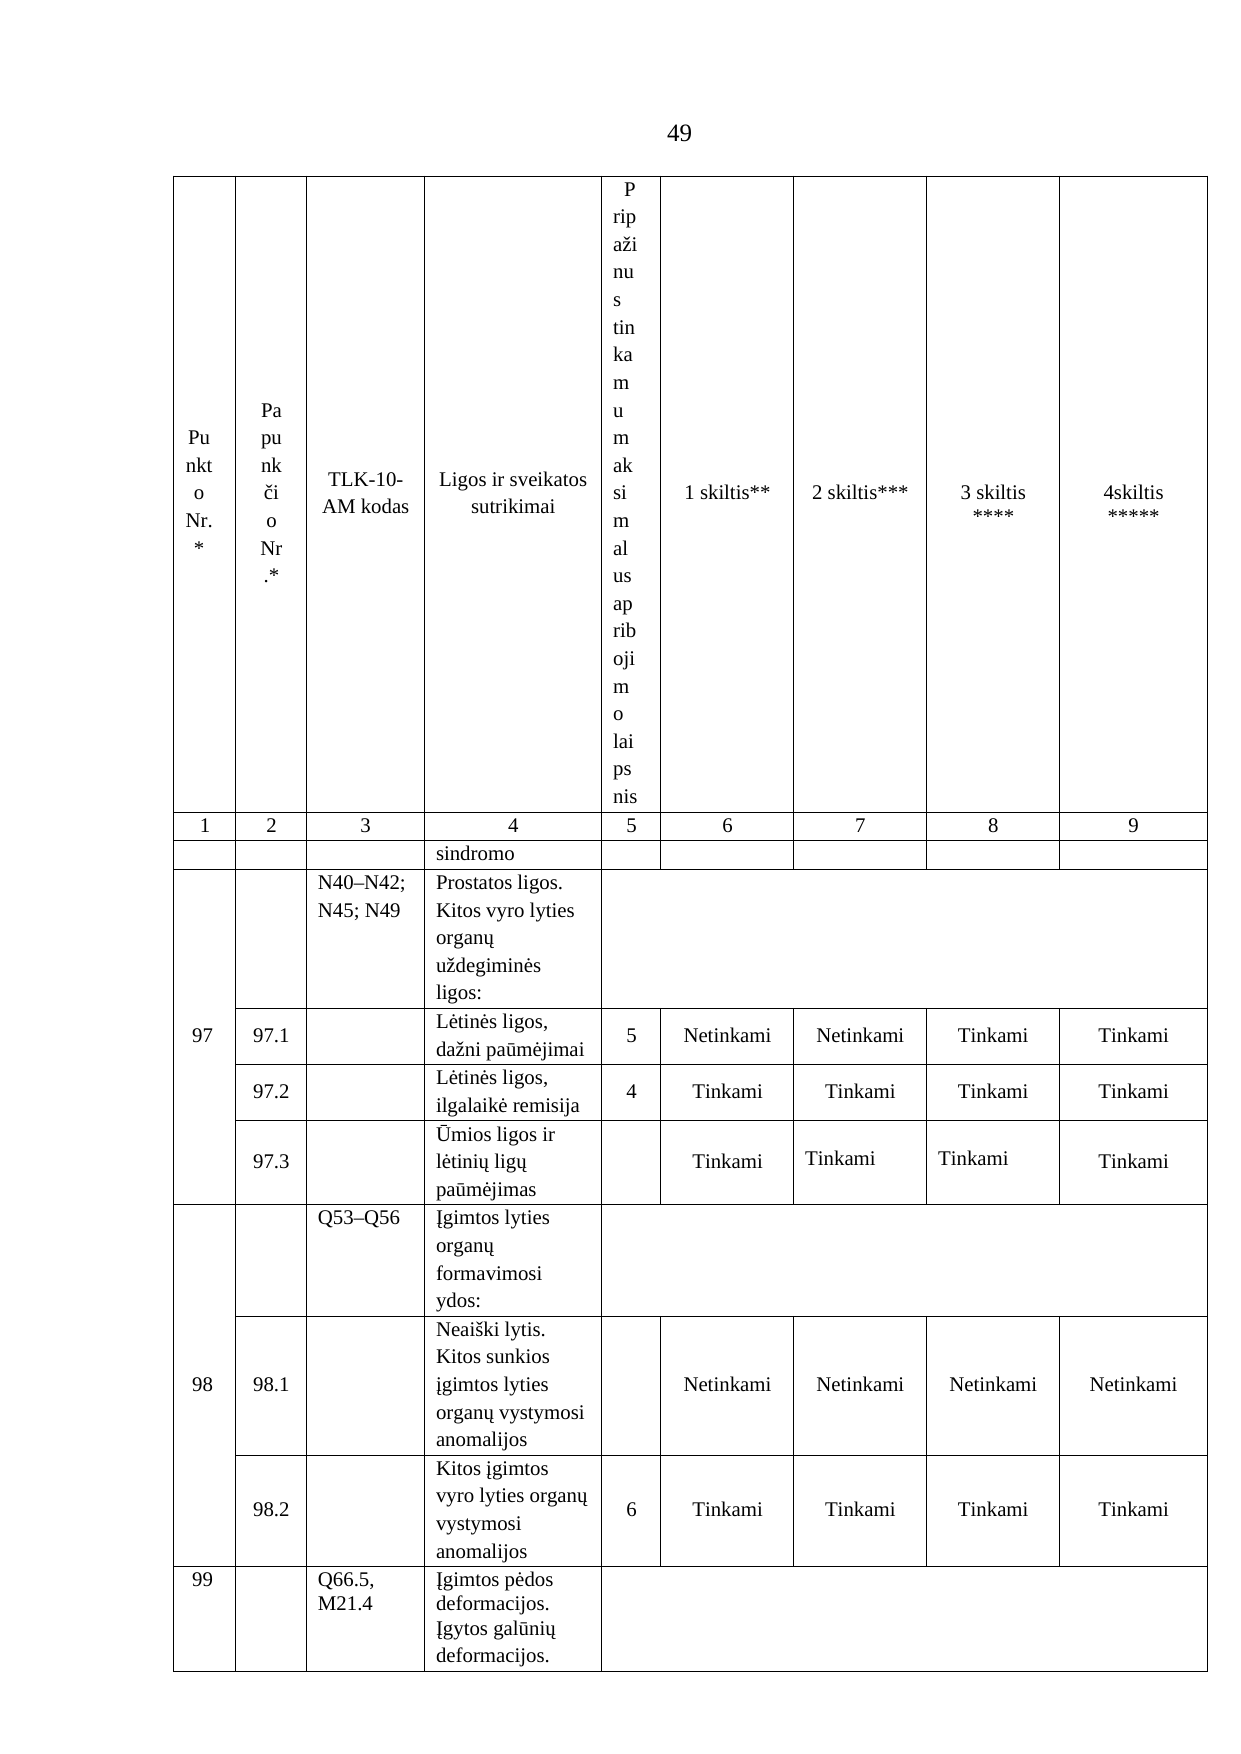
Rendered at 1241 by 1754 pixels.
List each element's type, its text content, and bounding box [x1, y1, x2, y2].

table_cell 97.2 [236, 1065, 306, 1120]
table_cell 99 [174, 1567, 235, 1671]
table_cell Tinkami [927, 1065, 1059, 1120]
table_cell 98.1 [236, 1317, 306, 1455]
table_cell Tinkami [794, 1456, 926, 1566]
table_header Punkto Nr.* [174, 177, 235, 812]
table_header 2 skiltis*** [794, 177, 926, 812]
table_cell [602, 1317, 660, 1455]
table_cell Tinkami [661, 1065, 793, 1120]
table_cell Prostatos ligos. Kitos vyro lyties organų uždegiminės ligos: [425, 870, 601, 1008]
table_cell 3 [307, 813, 424, 840]
table_cell [236, 1567, 306, 1671]
table_cell Tinkami [1060, 1065, 1207, 1120]
table_cell Netinkami [661, 1009, 793, 1064]
table_cell 2 [236, 813, 306, 840]
table_cell 98 [174, 1205, 235, 1566]
table_cell Tinkami [927, 1121, 1059, 1204]
table_cell Įgimtos pėdos deformacijos. Įgytos galūnių deformacijos. [425, 1567, 601, 1671]
table_cell [602, 870, 1207, 1008]
table_cell [307, 1009, 424, 1064]
table_cell 9 [1060, 813, 1207, 840]
table_cell 97.3 [236, 1121, 306, 1204]
table_cell [602, 841, 660, 869]
table_cell [307, 1456, 424, 1566]
table_cell 8 [927, 813, 1059, 840]
table_cell [602, 1567, 1207, 1671]
table_cell 7 [794, 813, 926, 840]
table_cell Įgimtos lyties organų formavimosi ydos: [425, 1205, 601, 1316]
table_cell Tinkami [661, 1121, 793, 1204]
table_cell Tinkami [1060, 1009, 1207, 1064]
table_header 3 skiltis **** [927, 177, 1059, 812]
table_cell Tinkami [1060, 1121, 1207, 1204]
table_cell 1 [174, 813, 235, 840]
table_cell 5 [602, 813, 660, 840]
table_cell Netinkami [661, 1317, 793, 1455]
table_header Papunkčio Nr.* [236, 177, 306, 812]
table_cell Tinkami [927, 1456, 1059, 1566]
table_cell Netinkami [1060, 1317, 1207, 1455]
table_cell [174, 841, 235, 869]
table_header Pripažinus tinkamu maksimalus apribojimo laipsnis [602, 177, 660, 812]
table_cell Kitos įgimtos vyro lyties organų vystymosi anomalijos [425, 1456, 601, 1566]
table_header 4skiltis ***** [1060, 177, 1207, 812]
table_cell Q53–Q56 [307, 1205, 424, 1316]
table_cell Lėtinės ligos, ilgalaikė remisija [425, 1065, 601, 1120]
table_cell 97.1 [236, 1009, 306, 1064]
table_cell Lėtinės ligos, dažni paūmėjimai [425, 1009, 601, 1064]
table_cell [307, 841, 424, 869]
table_cell N40–N42; N45; N49 [307, 870, 424, 1008]
table_cell [661, 841, 793, 869]
table_cell [1060, 841, 1207, 869]
table_cell 97 [174, 870, 235, 1204]
table_cell [307, 1317, 424, 1455]
table_cell [927, 841, 1059, 869]
table_cell Netinkami [794, 1009, 926, 1064]
table_cell 6 [602, 1456, 660, 1566]
table_cell [794, 841, 926, 869]
table_cell [236, 1205, 306, 1316]
table_cell 4 [602, 1065, 660, 1120]
table_cell Netinkami [794, 1317, 926, 1455]
table_cell [602, 1121, 660, 1204]
table_cell 98.2 [236, 1456, 306, 1566]
table_cell Netinkami [927, 1317, 1059, 1455]
table_cell [307, 1065, 424, 1120]
table_cell Neaiški lytis. Kitos sunkios įgimtos lyties organų vystymosi anomalijos [425, 1317, 601, 1455]
table_header TLK-10-AM kodas [307, 177, 424, 812]
table_header 1 skiltis** [661, 177, 793, 812]
table_cell Tinkami [794, 1065, 926, 1120]
table_cell 6 [661, 813, 793, 840]
table_cell [602, 1205, 1207, 1316]
table_cell [236, 841, 306, 869]
table_cell Ūmios ligos ir lėtinių ligų paūmėjimas [425, 1121, 601, 1204]
table_header Ligos ir sveikatos sutrikimai [425, 177, 601, 812]
table_cell 4 [425, 813, 601, 840]
table_cell [236, 870, 306, 1008]
table_cell Tinkami [794, 1121, 926, 1204]
table_cell sindromo [425, 841, 601, 869]
table_cell Q66.5, M21.4 [307, 1567, 424, 1671]
table_cell Tinkami [661, 1456, 793, 1566]
table_cell 5 [602, 1009, 660, 1064]
table_cell Tinkami [927, 1009, 1059, 1064]
table_cell [307, 1121, 424, 1204]
table_cell Tinkami [1060, 1456, 1207, 1566]
